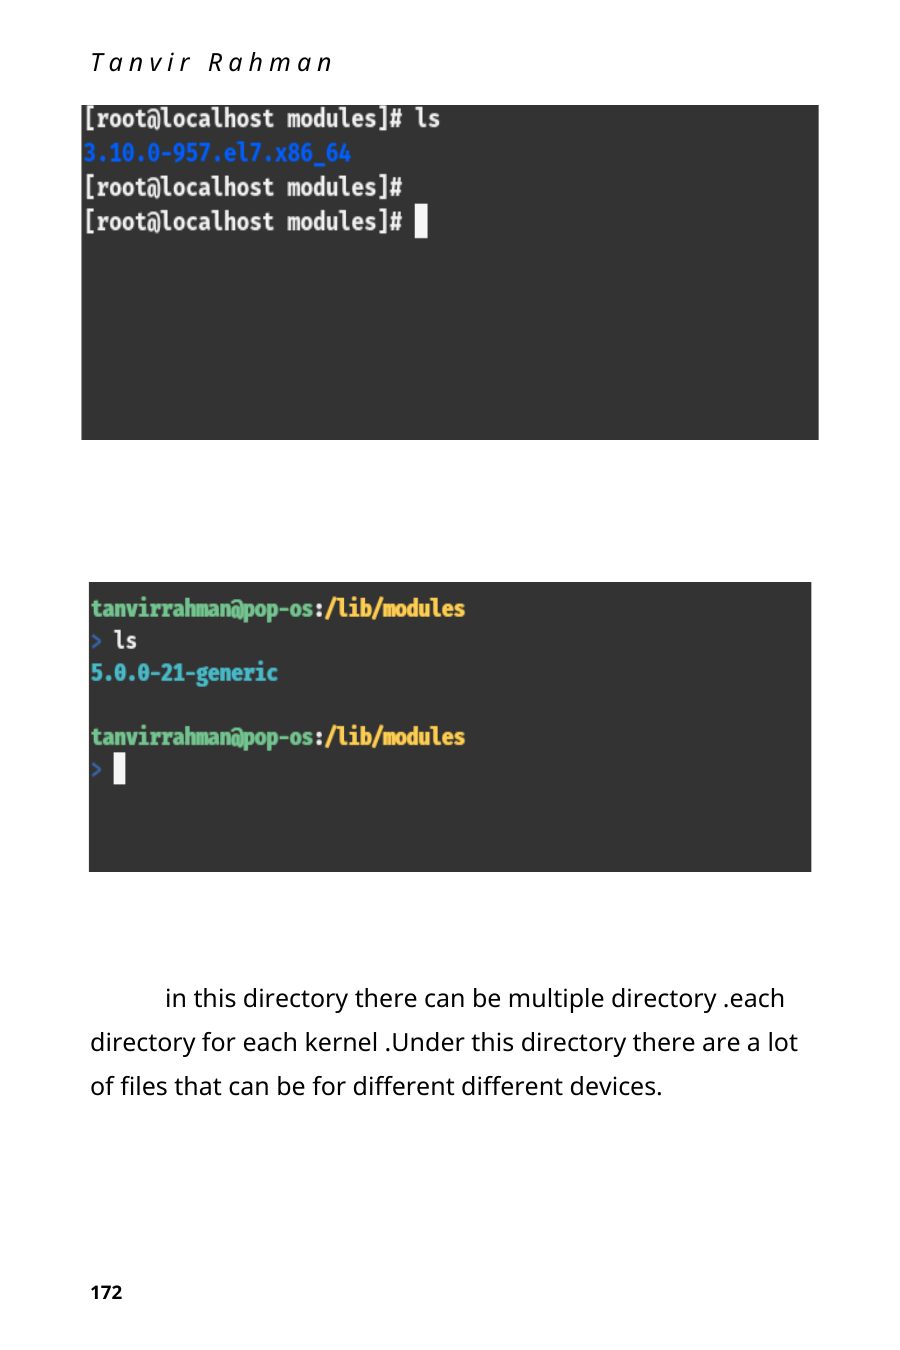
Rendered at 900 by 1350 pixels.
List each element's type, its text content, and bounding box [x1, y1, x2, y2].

text in this directory there can be multiple directory .each directory for each kernel .Under this directory there are a lot of files that can be for different different devices. [90, 980, 810, 1103]
picture [88, 582, 812, 872]
picture [81, 105, 819, 440]
